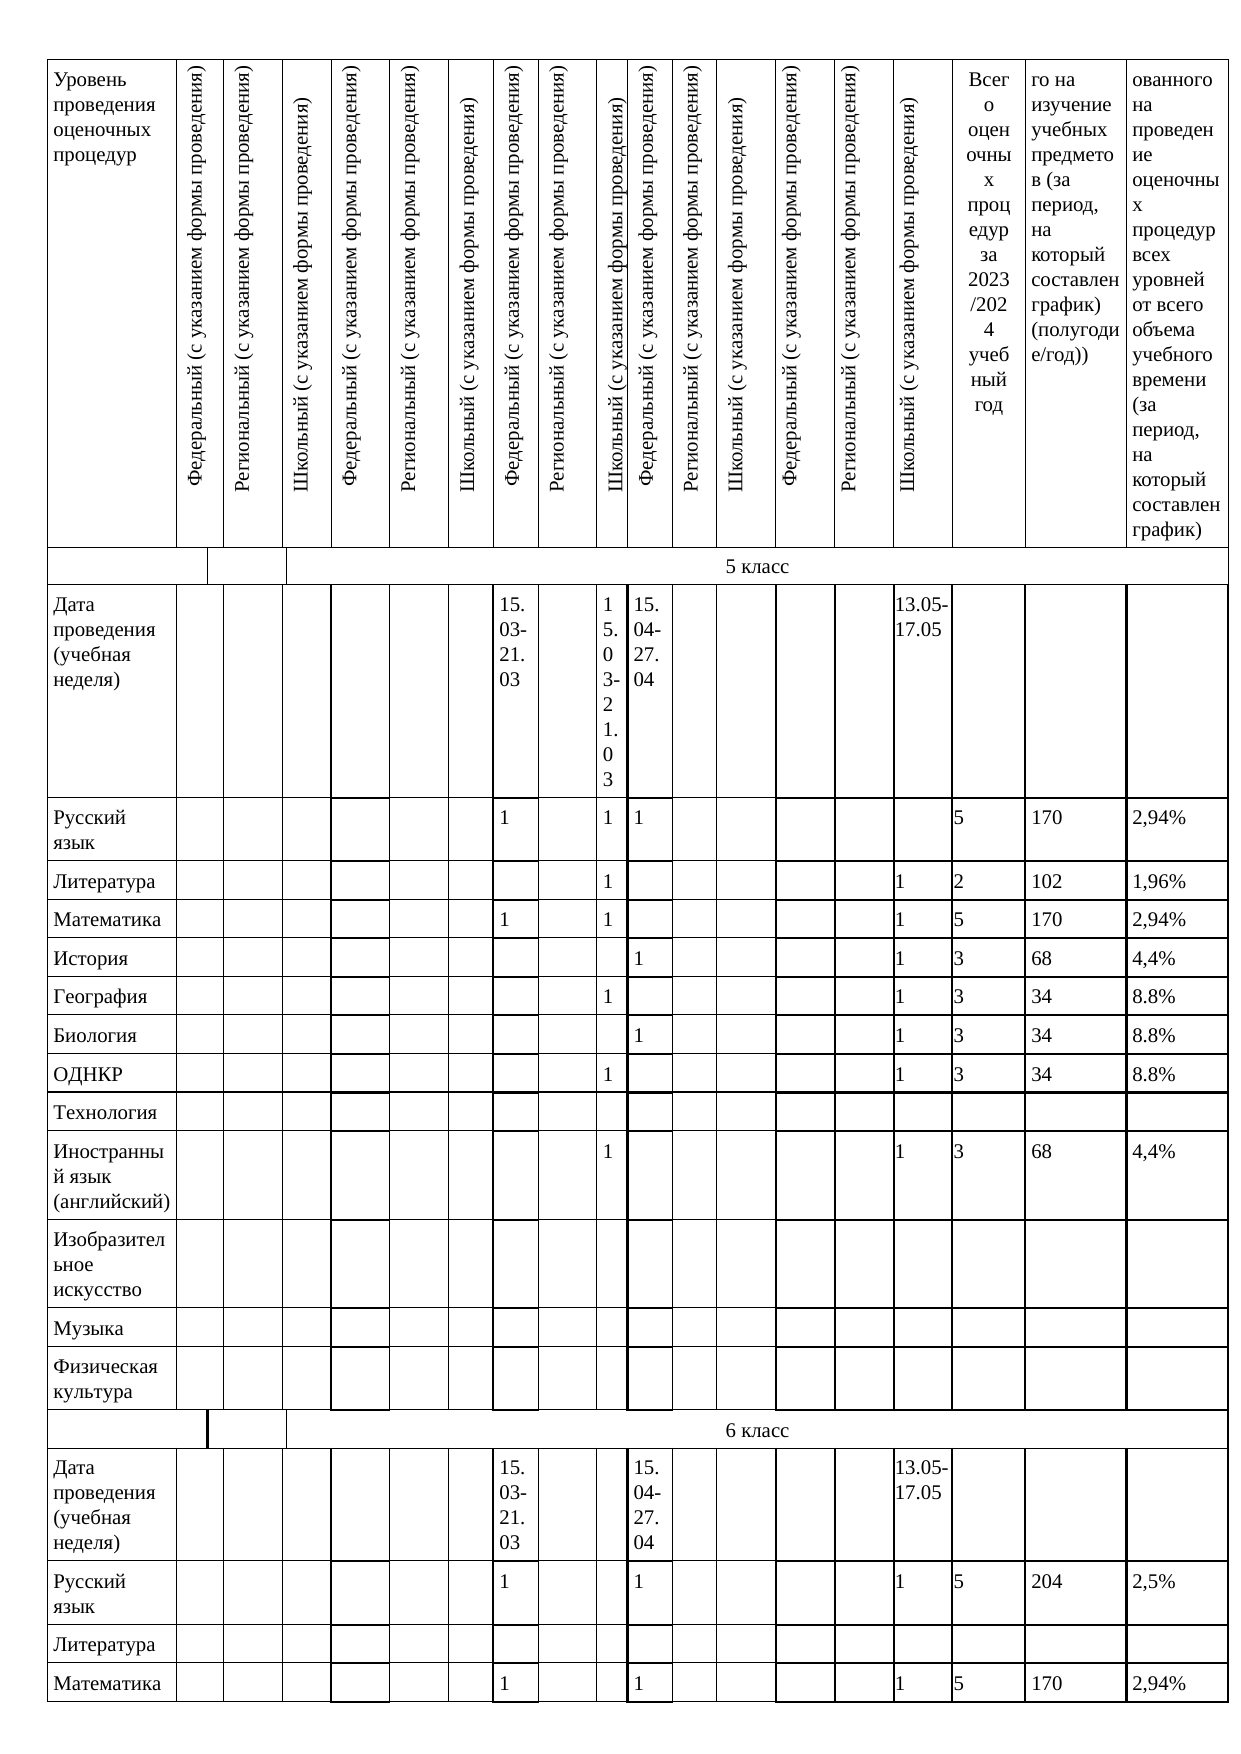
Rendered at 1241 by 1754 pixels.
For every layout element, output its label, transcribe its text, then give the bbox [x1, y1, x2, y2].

table_cell Иностранный язык (английский) [48, 1131, 176, 1218]
table_cell [283, 1131, 330, 1218]
table_cell [224, 1308, 282, 1346]
table_cell 3 [953, 1132, 1024, 1218]
table_cell 1 [597, 977, 626, 1014]
table_cell [224, 1054, 282, 1091]
table_cell [224, 861, 282, 899]
table_cell [836, 1016, 893, 1053]
table_cell 5 класс [287, 548, 1228, 584]
table_cell [224, 900, 282, 937]
table_cell 5 [953, 901, 1024, 937]
table_cell [208, 548, 286, 584]
table_cell [332, 862, 389, 899]
table_cell [332, 1449, 389, 1560]
table_cell [449, 1347, 492, 1409]
table_cell [717, 798, 775, 860]
table_cell [1128, 1626, 1227, 1662]
table_cell [597, 1663, 626, 1701]
table_cell [390, 1308, 448, 1346]
table_cell [539, 585, 596, 797]
table_cell [48, 1410, 206, 1448]
table_cell [494, 1348, 538, 1409]
table_cell [390, 1093, 448, 1130]
table_cell [494, 1132, 538, 1218]
table_cell [717, 1449, 775, 1560]
table_cell [597, 1347, 626, 1409]
table_cell 1 [895, 939, 951, 976]
table_cell [177, 1449, 223, 1560]
table_cell 3 [953, 1055, 1024, 1091]
table_cell 1 [629, 939, 672, 976]
table_cell [224, 1663, 282, 1701]
table_cell [449, 1663, 492, 1701]
table_cell 13.05-17.05 [895, 1449, 951, 1560]
table_cell 1 [895, 1055, 951, 1091]
table_cell Школьный (с указанием формы проведения) [283, 60, 331, 547]
table_cell [777, 1449, 834, 1560]
table_cell 4,4% [1128, 939, 1227, 976]
table_cell [390, 1449, 448, 1560]
table_cell [494, 1055, 538, 1091]
table_cell [539, 1625, 596, 1662]
table_cell География [48, 977, 176, 1014]
table_cell [224, 1625, 282, 1662]
table_cell [1026, 585, 1125, 797]
table_cell [224, 798, 282, 860]
table_cell [836, 862, 893, 899]
table_cell [597, 1093, 626, 1130]
table_cell [332, 1016, 389, 1053]
table_cell [449, 1625, 492, 1662]
table_cell 1,96% [1128, 862, 1227, 899]
table_cell [177, 1015, 223, 1053]
table_cell 13.05-17.05 [895, 585, 951, 797]
table_cell [673, 938, 716, 976]
table_cell [539, 977, 596, 1014]
table_cell [283, 938, 330, 976]
table_cell 2,94% [1128, 1664, 1227, 1701]
table_cell 2 [953, 862, 1024, 899]
table_cell 1 [597, 1131, 626, 1218]
table_cell 1 [494, 1562, 538, 1624]
table_cell Музыка [48, 1308, 176, 1346]
table_cell [539, 1308, 596, 1346]
table_cell [209, 1410, 286, 1448]
table_cell [283, 1093, 330, 1130]
table_cell [449, 1308, 492, 1346]
table_cell [777, 1664, 834, 1701]
table_cell [283, 900, 330, 937]
table_cell [777, 939, 834, 976]
table_cell [449, 798, 492, 860]
table_cell 15.03-21.03 [597, 585, 626, 797]
table_cell [332, 1562, 389, 1624]
table_cell [539, 938, 596, 976]
table_cell [332, 901, 389, 937]
table_cell [449, 1054, 492, 1091]
table_cell [717, 1220, 775, 1307]
table_cell [332, 1132, 389, 1218]
table_cell [494, 1309, 538, 1346]
table_cell 1 [494, 799, 538, 860]
table_cell 1 [597, 798, 626, 860]
table_cell [494, 939, 538, 976]
table_cell [390, 585, 448, 797]
table_cell [777, 1016, 834, 1053]
table_cell [597, 1625, 626, 1662]
table_cell 1 [895, 1132, 951, 1218]
table_cell [1128, 585, 1227, 797]
table_header го на изучение учебных предметов (за период, на который составлен график) (полугодие/год)) [1026, 60, 1126, 547]
table_cell [1026, 1309, 1125, 1346]
table_cell 34 [1026, 1016, 1125, 1053]
table_cell 15.03-21.03 [494, 585, 538, 797]
table_cell [283, 977, 330, 1014]
table_cell 5 [953, 1664, 1024, 1701]
table_cell [449, 1561, 492, 1624]
table_cell 5 [953, 799, 1024, 860]
table_cell [224, 938, 282, 976]
table_cell [283, 1561, 330, 1624]
table_cell Федеральный (с указанием формы проведения) [177, 60, 223, 547]
table_cell [717, 1093, 775, 1130]
table_cell [177, 1663, 223, 1701]
table_cell [224, 1015, 282, 1053]
table_cell [332, 799, 389, 860]
table_cell [953, 1309, 1024, 1346]
table_cell [390, 1663, 448, 1701]
table_cell [539, 900, 596, 937]
table_cell [895, 1626, 951, 1662]
table_cell [177, 900, 223, 937]
table_cell [717, 1131, 775, 1218]
table_cell [673, 1220, 716, 1307]
table_cell [177, 1054, 223, 1091]
table_cell [717, 938, 775, 976]
table_cell [449, 1220, 492, 1307]
table_cell [449, 938, 492, 976]
table_cell [836, 799, 893, 860]
table_cell [283, 1308, 330, 1346]
table_header ованного на проведение оценочных процедур всех уровней от всего объема учебного времени (за период, на который составлен график) [1127, 60, 1228, 547]
table_cell [539, 1131, 596, 1218]
table_cell [717, 1308, 775, 1346]
table_cell [597, 1220, 626, 1307]
table_cell 3 [953, 939, 1024, 976]
table_cell [177, 1220, 223, 1307]
table_cell [48, 548, 207, 584]
table_cell Школьный (с указанием формы проведения) [597, 60, 627, 547]
table_cell [283, 1625, 330, 1662]
table_cell [177, 938, 223, 976]
table_cell [836, 1309, 893, 1346]
table_cell [673, 1347, 716, 1409]
table_cell Федеральный (с указанием формы проведения) [494, 60, 538, 547]
table_cell 4,4% [1128, 1132, 1227, 1218]
table_cell Региональный (с указанием формы проведения) [539, 60, 596, 547]
table_cell Математика [48, 900, 176, 937]
table_cell [539, 1347, 596, 1409]
table_cell [895, 1348, 951, 1409]
table_cell 3 [953, 1016, 1024, 1053]
table_cell [777, 1094, 834, 1130]
table_cell [1128, 1309, 1227, 1346]
table_cell [390, 798, 448, 860]
table_cell Технология [48, 1093, 176, 1130]
table_cell [953, 1094, 1024, 1130]
table_cell [224, 1220, 282, 1307]
table_cell [953, 1348, 1024, 1409]
table_cell [673, 1663, 716, 1701]
table_cell Уровень проведения оценочных процедур [48, 60, 176, 547]
table_cell [177, 1131, 223, 1218]
table_cell 8.8% [1128, 1055, 1227, 1091]
table_cell [895, 799, 951, 860]
table_cell 1 [494, 1664, 538, 1701]
table_cell 170 [1026, 799, 1125, 860]
table_cell Региональный (с указанием формы проведения) [835, 60, 893, 547]
table_cell [673, 861, 716, 899]
table_cell [836, 1664, 893, 1701]
table_cell [332, 585, 389, 797]
table_cell [777, 1309, 834, 1346]
table_cell [777, 978, 834, 1014]
table_cell 1 [895, 862, 951, 899]
table_cell 68 [1026, 1132, 1125, 1218]
table_cell [332, 978, 389, 1014]
table_cell [836, 1094, 893, 1130]
table_cell [1026, 1348, 1125, 1409]
table_cell Школьный (с указанием формы проведения) [894, 60, 952, 547]
table_cell [777, 1626, 834, 1662]
table_cell 1 [895, 1562, 951, 1624]
table_cell [332, 1094, 389, 1130]
table_cell [449, 1093, 492, 1130]
table_cell [717, 1663, 775, 1701]
table_cell [177, 861, 223, 899]
table_cell 15.04-27.04 [629, 585, 672, 797]
table_cell [332, 1309, 389, 1346]
table_cell 1 [895, 1664, 951, 1701]
table_cell [390, 977, 448, 1014]
table_cell [717, 900, 775, 937]
table_cell [953, 1449, 1024, 1560]
table_cell [539, 1015, 596, 1053]
table_cell [1026, 1094, 1125, 1130]
table_cell 1 [895, 901, 951, 937]
table_cell [494, 1221, 538, 1307]
table_cell Школьный (с указанием формы проведения) [717, 60, 775, 547]
table_cell 5 [953, 1562, 1024, 1624]
table_cell Русский язык [48, 1561, 176, 1624]
table_cell [673, 585, 716, 797]
table_cell [224, 1093, 282, 1130]
table_cell Русский язык [48, 798, 176, 860]
table_cell [1128, 1449, 1227, 1560]
table_cell [777, 585, 834, 797]
table_cell Всего оценочных процедур за 2023/2024 учебный год [953, 60, 1025, 547]
table_cell [717, 1625, 775, 1662]
table_cell [673, 1561, 716, 1624]
table_cell 170 [1026, 901, 1125, 937]
table_cell 8.8% [1128, 1016, 1227, 1053]
table_cell [1026, 1221, 1125, 1307]
table_cell [629, 1055, 672, 1091]
table_cell 1 [597, 900, 626, 937]
table_cell [332, 1626, 389, 1662]
table_cell [224, 1131, 282, 1218]
table_cell [717, 1561, 775, 1624]
table_cell [224, 1449, 282, 1560]
table_cell Биология [48, 1015, 176, 1053]
table_cell 68 [1026, 939, 1125, 976]
table_cell 1 [629, 1664, 672, 1701]
table_cell [494, 1094, 538, 1130]
table_cell [673, 1054, 716, 1091]
table_cell [717, 861, 775, 899]
table_cell [1128, 1221, 1227, 1307]
table_cell [1128, 1094, 1227, 1130]
table_cell [539, 1093, 596, 1130]
table_cell [953, 1626, 1024, 1662]
table_cell 2,94% [1128, 799, 1227, 860]
table_cell [673, 1449, 716, 1560]
table_cell 1 [629, 1562, 672, 1624]
table_cell [836, 978, 893, 1014]
table_cell Региональный (с указанием формы проведения) [673, 60, 716, 547]
table_cell [1128, 1348, 1227, 1409]
table_cell [177, 585, 223, 797]
table_cell [390, 861, 448, 899]
table_cell Федеральный (с указанием формы проведения) [628, 60, 672, 547]
table_cell 15.03-21.03 [494, 1449, 538, 1560]
table_cell [283, 1220, 330, 1307]
table_cell [895, 1094, 951, 1130]
table_cell [673, 900, 716, 937]
table_cell [673, 1625, 716, 1662]
table_cell [717, 1347, 775, 1409]
table_cell [539, 1561, 596, 1624]
table_cell 2,94% [1128, 901, 1227, 937]
table_cell [597, 1015, 626, 1053]
table_cell [629, 1132, 672, 1218]
table_cell [283, 585, 330, 797]
table_cell [390, 1131, 448, 1218]
table_cell Литература [48, 1625, 176, 1662]
table_cell [224, 1347, 282, 1409]
table_cell 1 [895, 1016, 951, 1053]
table_cell [449, 1015, 492, 1053]
table_cell [494, 978, 538, 1014]
table_cell [629, 862, 672, 899]
table_cell [836, 1562, 893, 1624]
table_cell [836, 901, 893, 937]
table_cell [629, 1221, 672, 1307]
table_cell [539, 798, 596, 860]
table_cell [283, 1663, 330, 1701]
table_cell 2,5% [1128, 1562, 1227, 1624]
table_cell [390, 1054, 448, 1091]
table_cell [177, 1093, 223, 1130]
table_cell Изобразительное искусство [48, 1220, 176, 1307]
table_cell История [48, 938, 176, 976]
table_cell [836, 585, 893, 797]
table_cell [1026, 1449, 1125, 1560]
table_cell ОДНКР [48, 1054, 176, 1091]
table_cell [777, 862, 834, 899]
table_cell [224, 1561, 282, 1624]
table_cell Федеральный (с указанием формы проведения) [332, 60, 389, 547]
table_cell [895, 1309, 951, 1346]
table_cell 102 [1026, 862, 1125, 899]
table_cell 3 [953, 978, 1024, 1014]
table_cell [390, 938, 448, 976]
table_cell [597, 1449, 626, 1560]
table_cell [332, 1664, 389, 1701]
table_cell [673, 1015, 716, 1053]
table_cell [597, 938, 626, 976]
table_cell [283, 1449, 330, 1560]
table_cell [539, 1449, 596, 1560]
table_cell [494, 1626, 538, 1662]
table_cell [539, 1663, 596, 1701]
table_cell [283, 798, 330, 860]
table_cell 34 [1026, 1055, 1125, 1091]
table_cell [283, 1054, 330, 1091]
table_cell [494, 862, 538, 899]
table_cell 1 [629, 1016, 672, 1053]
table_cell [777, 799, 834, 860]
table_cell [390, 1220, 448, 1307]
table_cell [449, 1449, 492, 1560]
table_cell [777, 901, 834, 937]
table_cell [836, 939, 893, 976]
table_cell Региональный (с указанием формы проведения) [390, 60, 448, 547]
table_cell Дата проведения (учебная неделя) [48, 585, 176, 797]
table_cell [717, 977, 775, 1014]
table_cell Физическая культура [48, 1347, 176, 1409]
table_cell 1 [597, 861, 626, 899]
table_cell [629, 1309, 672, 1346]
table_cell [597, 1561, 626, 1624]
table_cell 1 [895, 978, 951, 1014]
table_cell [177, 1625, 223, 1662]
table_cell [332, 1055, 389, 1091]
table_cell [836, 1449, 893, 1560]
table_cell Дата проведения (учебная неделя) [48, 1449, 176, 1560]
table_cell [953, 1221, 1024, 1307]
table_cell [224, 585, 282, 797]
table_cell [283, 1015, 330, 1053]
table_cell [597, 1308, 626, 1346]
table_cell [777, 1221, 834, 1307]
table_cell [777, 1055, 834, 1091]
table_cell 34 [1026, 978, 1125, 1014]
table_cell [390, 1561, 448, 1624]
table_cell [390, 1625, 448, 1662]
table_cell [629, 978, 672, 1014]
table_cell [717, 1054, 775, 1091]
table_cell 1 [494, 901, 538, 937]
table_cell [836, 1132, 893, 1218]
table_cell [777, 1562, 834, 1624]
table_cell [673, 977, 716, 1014]
table_cell [777, 1132, 834, 1218]
table_cell [449, 977, 492, 1014]
table_cell [717, 585, 775, 797]
table_cell [717, 1015, 775, 1053]
table_cell [836, 1055, 893, 1091]
table_cell 1 [629, 799, 672, 860]
table_cell [449, 861, 492, 899]
table_cell [836, 1348, 893, 1409]
table_cell [629, 901, 672, 937]
table_cell [177, 1308, 223, 1346]
table_cell 8.8% [1128, 978, 1227, 1014]
table_cell 1 [597, 1054, 626, 1091]
table_cell [177, 1347, 223, 1409]
table_cell Федеральный (с указанием формы проведения) [776, 60, 834, 547]
table_cell [332, 939, 389, 976]
table_cell [836, 1221, 893, 1307]
table_cell [332, 1348, 389, 1409]
table_cell [283, 1347, 330, 1409]
table_cell [494, 1016, 538, 1053]
table_cell 204 [1026, 1562, 1125, 1624]
table_cell Литература [48, 861, 176, 899]
table_cell [629, 1626, 672, 1662]
table_cell Школьный (с указанием формы проведения) [449, 60, 493, 547]
table_cell [953, 585, 1024, 797]
table_cell [449, 1131, 492, 1218]
table_cell [449, 900, 492, 937]
table_cell [539, 1220, 596, 1307]
table_cell [836, 1626, 893, 1662]
table_cell [390, 900, 448, 937]
table_cell [224, 977, 282, 1014]
table_cell [673, 798, 716, 860]
table_cell [283, 861, 330, 899]
table_cell 170 [1026, 1664, 1125, 1701]
table_cell [673, 1093, 716, 1130]
table_cell [177, 977, 223, 1014]
table_cell 6 класс [287, 1410, 1227, 1448]
table_cell [390, 1347, 448, 1409]
table_cell [673, 1131, 716, 1218]
table_cell [629, 1094, 672, 1130]
table_cell [177, 1561, 223, 1624]
table_cell [1026, 1626, 1125, 1662]
table_cell 15.04-27.04 [629, 1449, 672, 1560]
table_cell Математика [48, 1663, 176, 1701]
table_cell [390, 1015, 448, 1053]
table_cell [539, 861, 596, 899]
table_cell [539, 1054, 596, 1091]
table_cell [673, 1308, 716, 1346]
table_cell [895, 1221, 951, 1307]
table_cell [629, 1348, 672, 1409]
table_cell [777, 1348, 834, 1409]
table_cell Региональный (с указанием формы проведения) [224, 60, 282, 547]
table_cell [177, 798, 223, 860]
table_cell [449, 585, 492, 797]
table_cell [332, 1221, 389, 1307]
